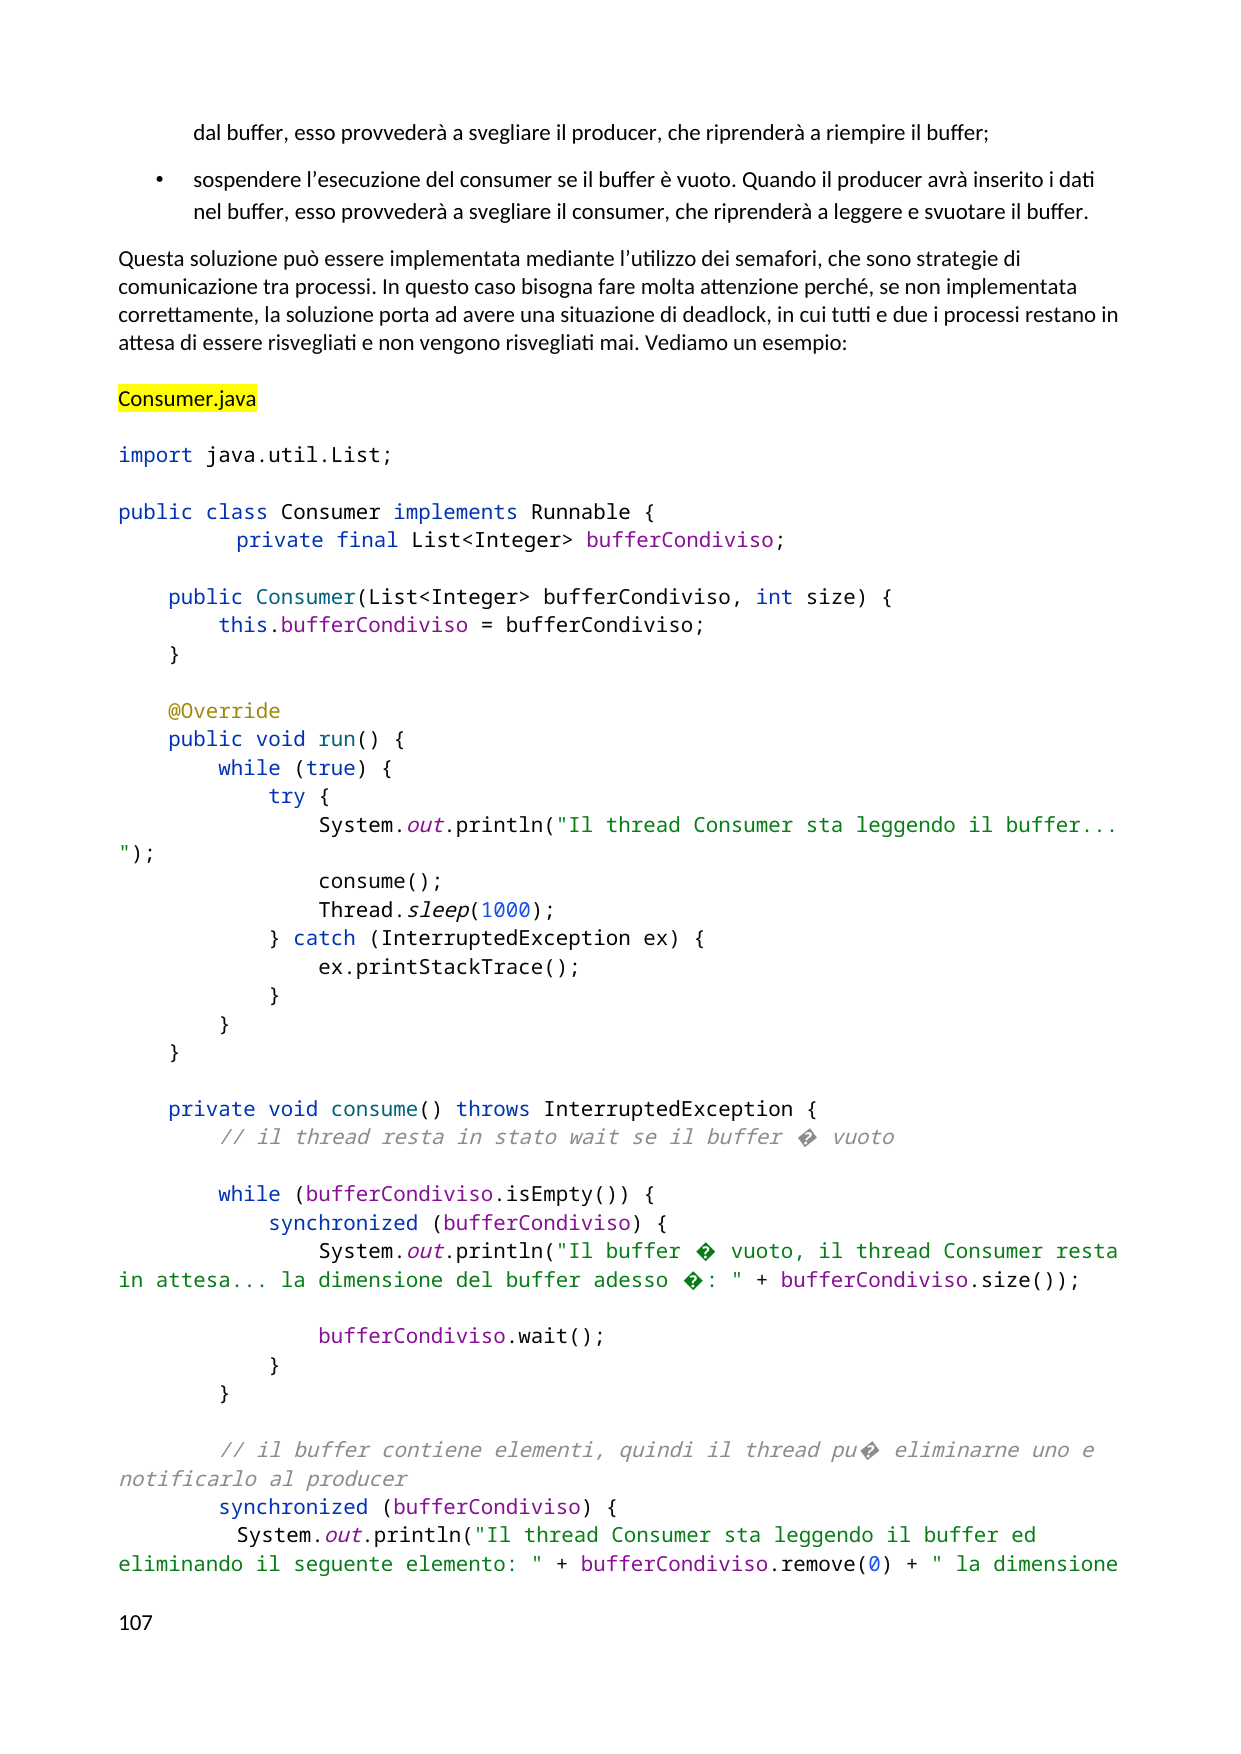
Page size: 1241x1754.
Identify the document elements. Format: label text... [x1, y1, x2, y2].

text import java.util.List; public class Consumer implements Runnable { private final List<Integer> bufferCondiviso; public Consumer(List<Integer> bufferCondiviso, int size) { this.bufferCondiviso = bufferCondiviso; } @Override public void run() { while (true) { try { System.out.println("Il thread Consumer sta leggendo il buffer... "); consume(); Thread.sleep(1000); } catch (InterruptedException ex) { ex.printStackTrace(); } } } private void consume() throws InterruptedException { // il thread resta in stato wait se il buffer � vuoto while (bufferCondiviso.isEmpty()) { synchronized (bufferCondiviso) { System.out.println("Il buffer � vuoto, il thread Consumer resta in attesa... la dimensione del buffer adesso �: " + bufferCondiviso.size()); bufferCondiviso.wait(); } } // il buffer contiene elementi, quindi il thread pu� eliminarne uno e notificarlo al producer synchronized (bufferCondiviso) { System.out.println("Il thread Consumer sta leggendo il buffer ed eliminando il seguente elemento: " + bufferCondiviso.remove(0) + " la dimensione [118, 440, 1122, 1577]
list dal buffer, esso provvederà a svegliare il producer, che riprenderà a riempire il buffer; [156, 118, 1122, 146]
list sospendere l’esecuzione del consumer se il buffer è vuoto. Quando il producer avrà inserito i dati nel buffer, esso provvederà a svegliare il consumer, che riprenderà a leggere e svuotare il buffer. [156, 165, 1122, 225]
text Questa soluzione può essere implementata mediante l’utilizzo dei semafori, che sono strategie di comunicazione tra processi. In questo caso bisogna fare molta attenzione perché, se non implementata correttamente, la soluzione porta ad avere una situazione di deadlock, in cui tutti e due i processi restano in attesa di essere risvegliati e non vengono risvegliati mai. Vediamo un esempio: [118, 244, 1122, 356]
text Consumer.java [118, 384, 1122, 412]
